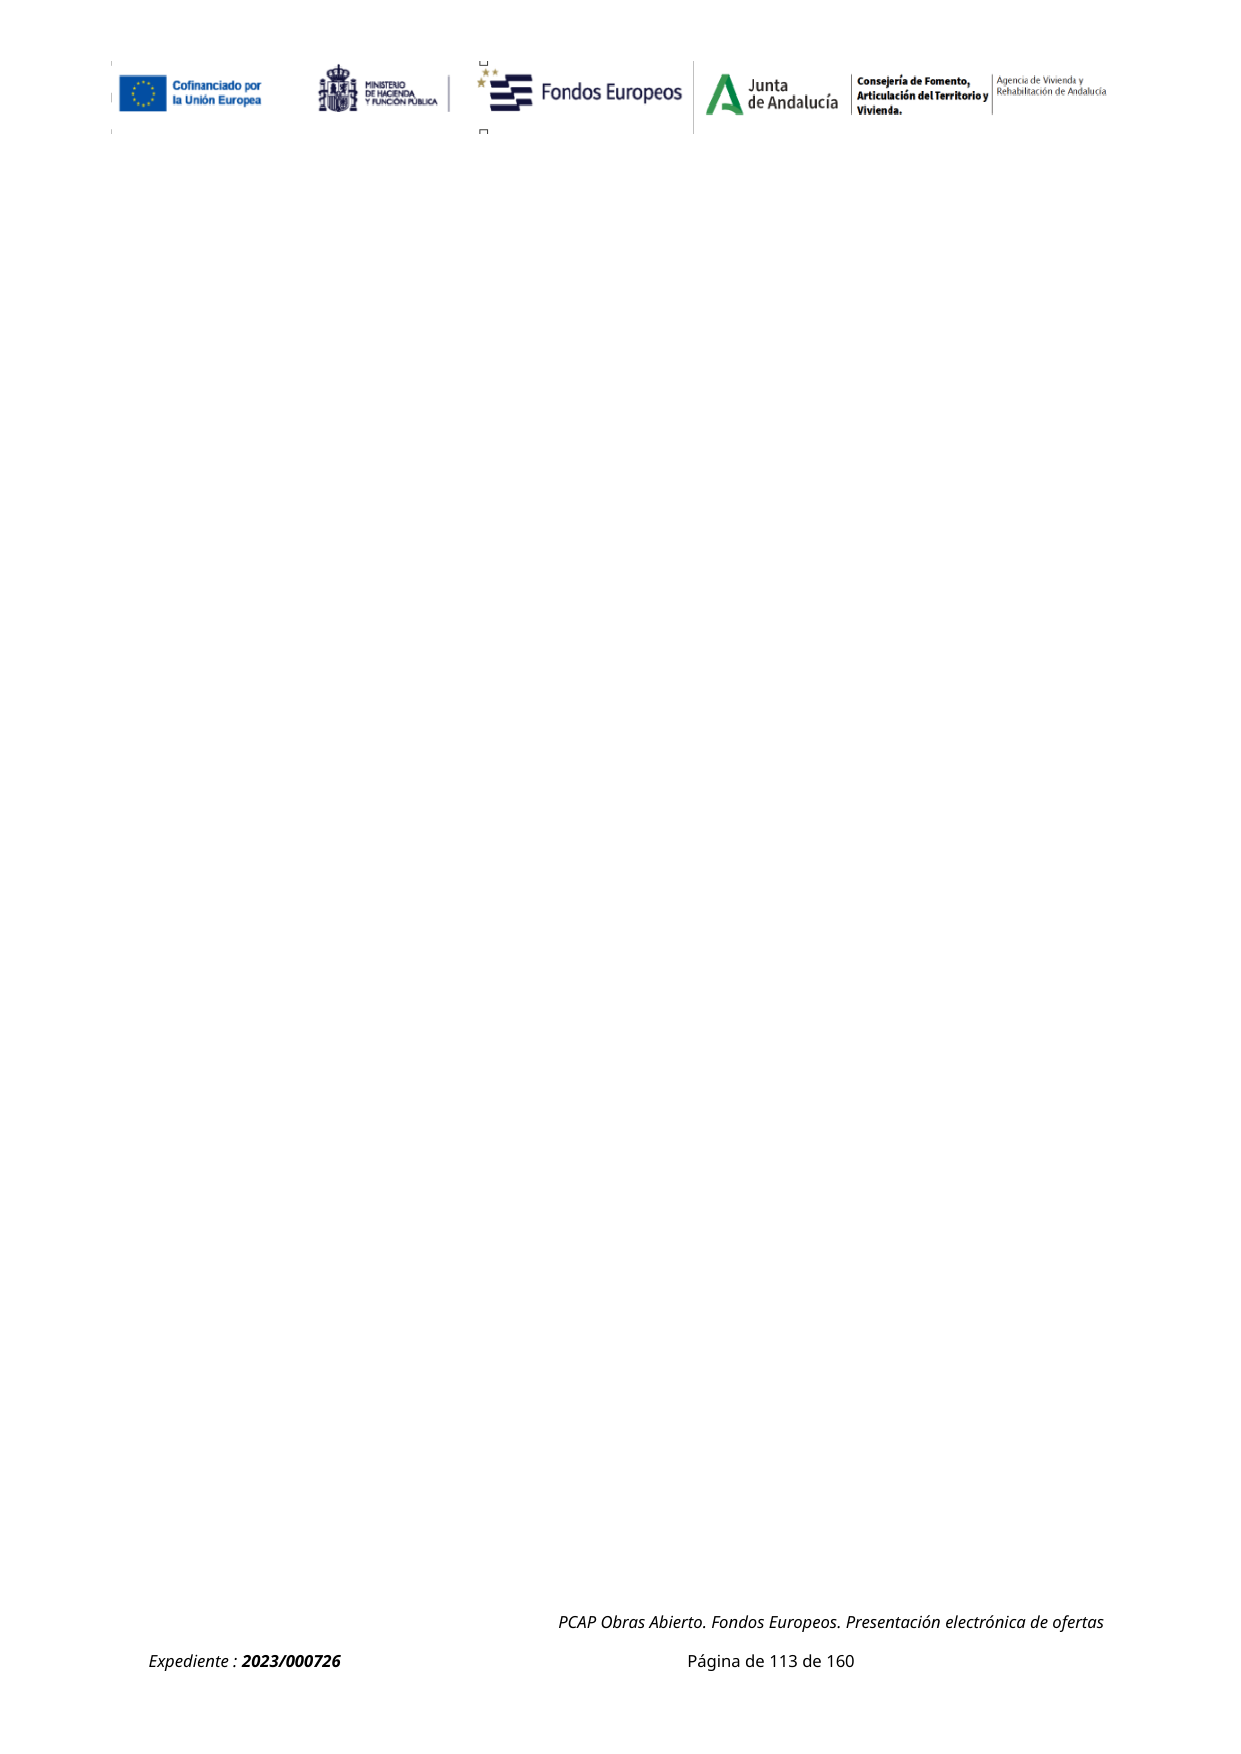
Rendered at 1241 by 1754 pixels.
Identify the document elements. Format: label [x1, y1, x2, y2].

picture [111, 58, 1119, 134]
